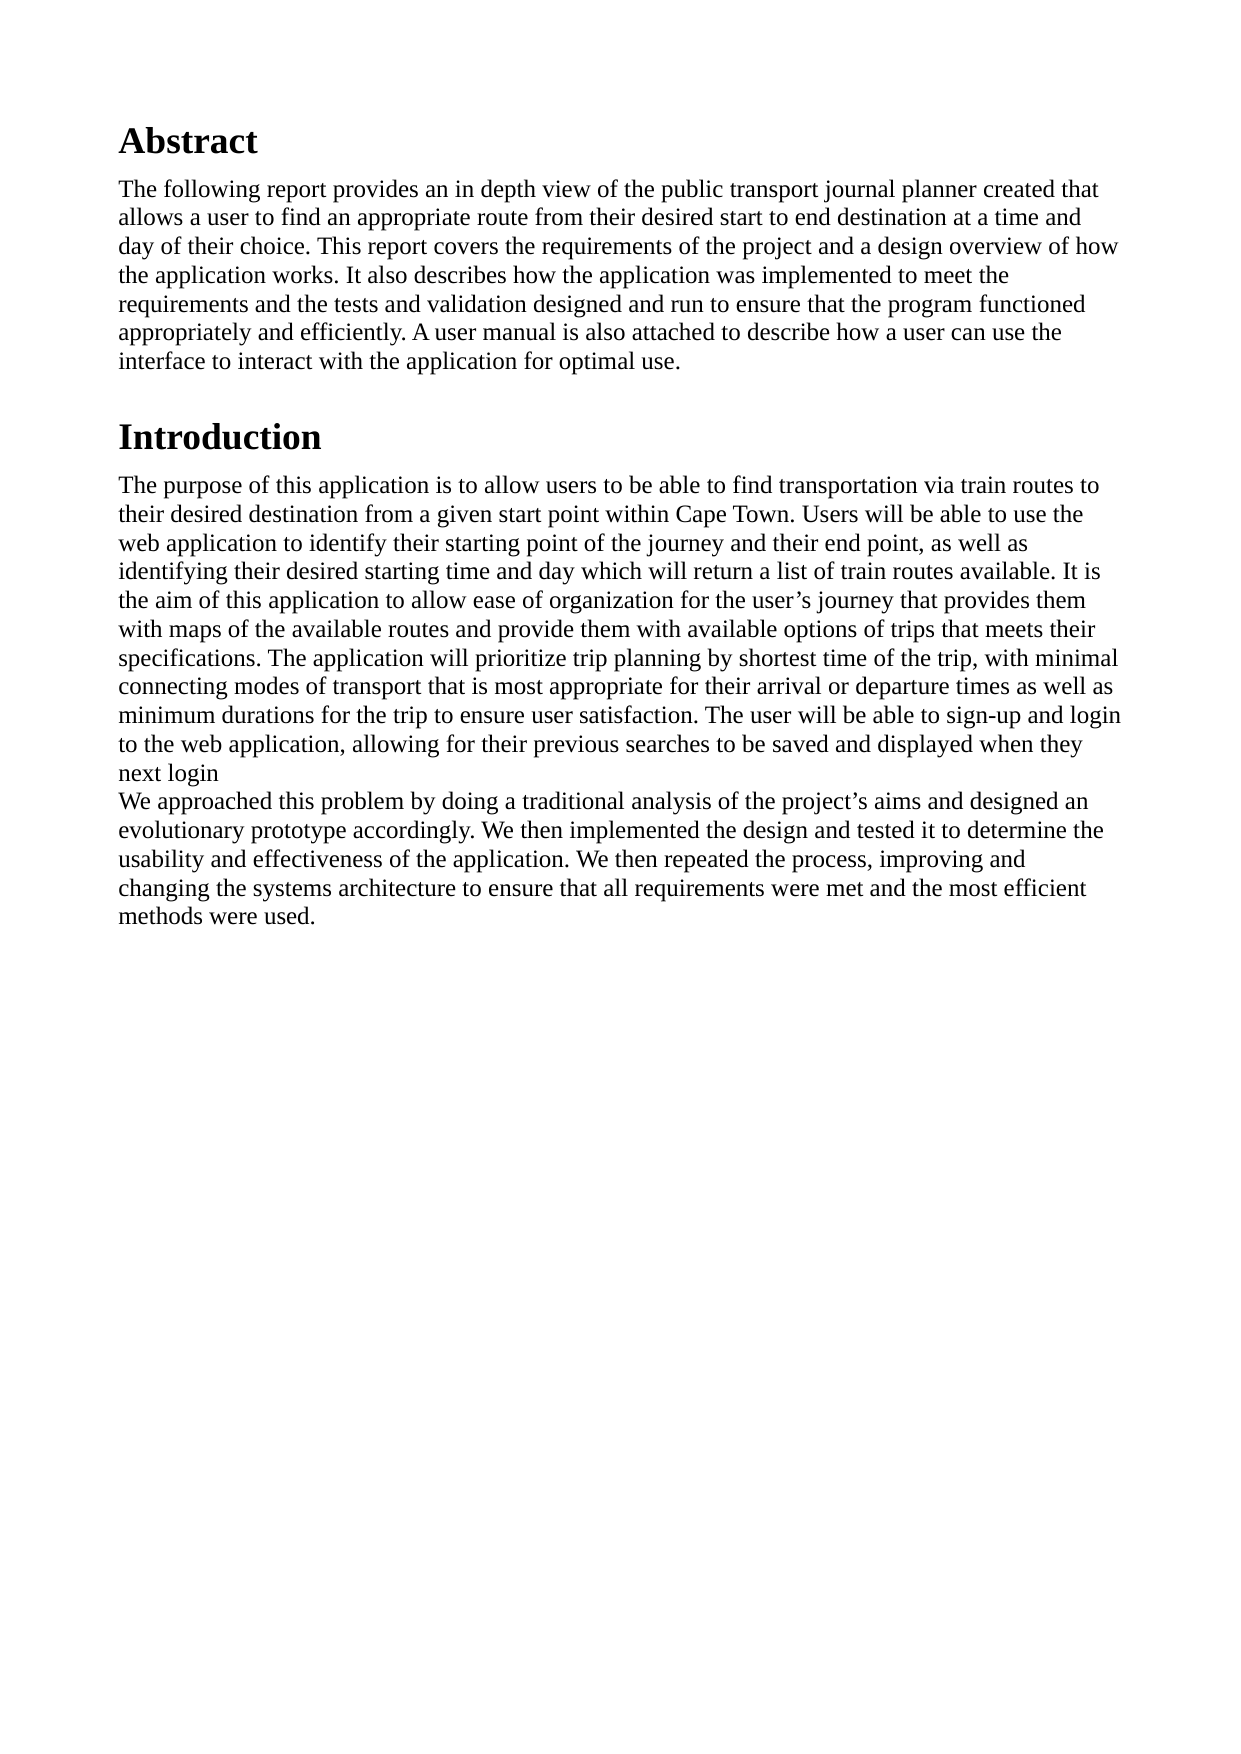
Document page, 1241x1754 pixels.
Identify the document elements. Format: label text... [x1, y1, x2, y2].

subtitle Introduction [118, 414, 1122, 458]
text We approached this problem by doing a traditional analysis of the project’s aims and designed an evolutionary prototype accordingly. We then implemented the design and tested it to determine the usability and effectiveness of the application. We then repeated the process, improving and changing the systems architecture to ensure that all requirements were met and the most efficient methods were used. [118, 786, 1122, 930]
text The following report provides an in depth view of the public transport journal planner created that allows a user to find an appropriate route from their desired start to end destination at a time and day of their choice. This report covers the requirements of the project and a design overview of how the application works. It also describes how the application was implemented to meet the requirements and the tests and validation designed and run to ensure that the program functioned appropriately and efficiently. A user manual is also attached to describe how a user can use the interface to interact with the application for optimal use. [118, 174, 1122, 375]
text The purpose of this application is to allow users to be able to find transportation via train routes to their desired destination from a given start point within Cape Town. Users will be able to use the web application to identify their starting point of the journey and their end point, as well as identifying their desired starting time and day which will return a list of train routes available. It is the aim of this application to allow ease of organization for the user’s journey that provides them with maps of the available routes and provide them with available options of trips that meets their specifications. The application will prioritize trip planning by shortest time of the trip, with minimal connecting modes of transport that is most appropriate for their arrival or departure times as well as minimum durations for the trip to ensure user satisfaction. The user will be able to sign-up and login to the web application, allowing for their previous searches to be saved and displayed when they next login [118, 470, 1122, 786]
subtitle Abstract [118, 118, 1122, 161]
